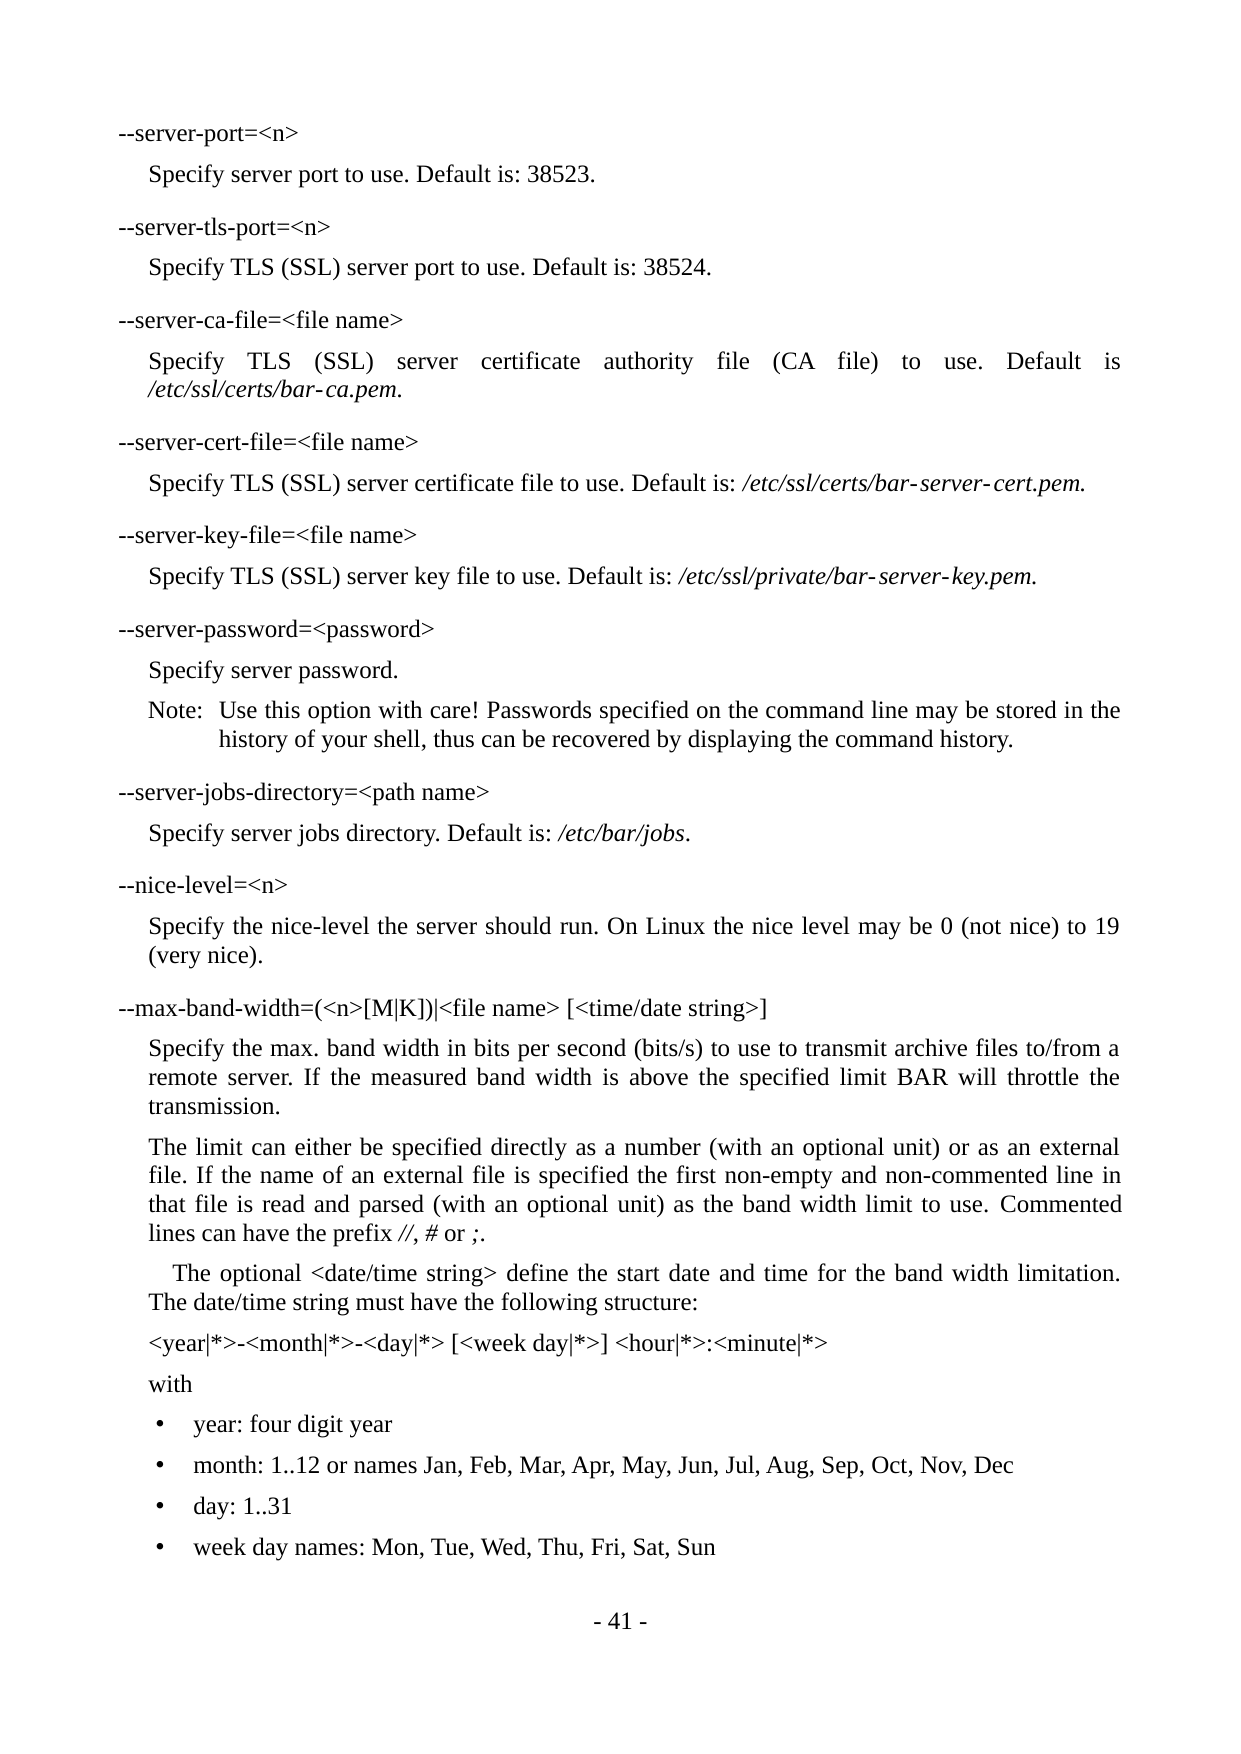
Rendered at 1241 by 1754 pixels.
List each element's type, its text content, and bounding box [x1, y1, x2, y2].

text with [148, 1369, 1122, 1397]
title --server-jobs-directory=<path name> [118, 777, 1122, 806]
title --server-password=<password> [118, 614, 1122, 643]
text Specify the max. band width in bits per second (bits/s) to use to transmit archive files to/from a remote server. If the measured band width is above the specified limit BAR will throttle the transmission. [148, 1033, 1122, 1119]
title --nice-level=<n> [118, 870, 1122, 899]
list week day names: Mon, Tue, Wed, Thu, Fri, Sat, Sun [156, 1532, 1122, 1560]
text The optional <date/time string> define the start date and time for the band width limitation. The date/time string must have the following structure: [148, 1258, 1122, 1316]
text Specify server jobs directory. Default is: /etc/bar/jobs. [148, 818, 1122, 846]
text Specify TLS (SSL) server certificate file to use. Default is: /etc/ssl/certs/bar‑server‑cert.pem. [148, 468, 1122, 497]
list month: 1..12 or names Jan, Feb, Mar, Apr, May, Jun, Jul, Aug, Sep, Oct, Nov, Dec [156, 1450, 1122, 1479]
list year: four digit year [156, 1409, 1122, 1438]
title --server-cert-file=<file name> [118, 427, 1122, 456]
text Specify TLS (SSL) server port to use. Default is: 38524. [148, 252, 1122, 281]
text <year|*>-<month|*>-<day|*> [<week day|*>] <hour|*>:<minute|*> [148, 1328, 1122, 1357]
text Specify the nice-level the server should run. On Linux the nice level may be 0 (not nice) to 19 (very nice). [148, 911, 1122, 969]
text Specify server port to use. Default is: 38523. [148, 159, 1122, 188]
title --max-band-width=(<n>[M|K])|<file name> [<time/date string>] [118, 993, 1122, 1021]
text Specify server password. [148, 655, 1122, 683]
title --server-tls-port=<n> [118, 212, 1122, 240]
title --server-port=<n> [118, 118, 1122, 147]
text Note: Use this option with care! Passwords specified on the command line may be stored in the history of your shell, thus can be recovered by displaying the command history. [148, 696, 1122, 753]
list day: 1..31 [156, 1491, 1122, 1520]
text The limit can either be specified directly as a number (with an optional unit) or as an external file. If the name of an external file is specified the first non-empty and non-commented line in that file is read and parsed (with an optional unit) as the band width limit to use. Commented lines can have the prefix //, # or ;. [148, 1132, 1122, 1247]
title --server-ca-file=<file name> [118, 305, 1122, 334]
title --server-key-file=<file name> [118, 521, 1122, 549]
text Specify TLS (SSL) server certificate authority file (CA file) to use. Default is /etc/ssl/certs/bar‑ca.pem. [148, 346, 1122, 403]
text Specify TLS (SSL) server key file to use. Default is: /etc/ssl/private/bar‑server‑key.pem. [148, 561, 1122, 590]
